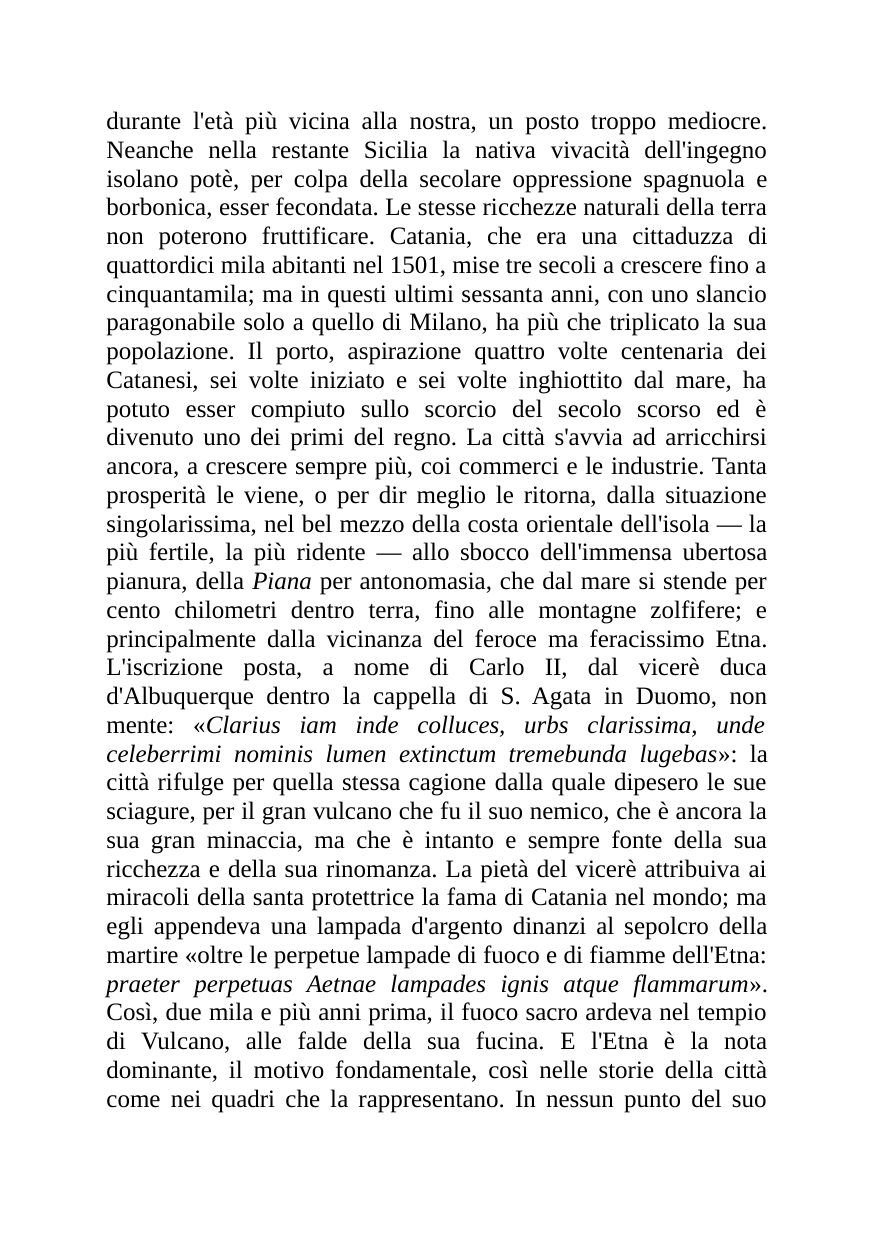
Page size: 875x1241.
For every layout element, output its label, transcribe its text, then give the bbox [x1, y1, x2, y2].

text durante l'età più vicina alla nostra, un posto troppo mediocre. Neanche nella restante Sicilia la nativa vivacità dell'ingegno isolano potè, per colpa della secolare oppressione spagnuola e borbonica, esser fecondata. Le stesse ricchezze naturali della terra non poterono fruttificare. Catania, che era una cittaduzza di quattordici mila abitanti nel 1501, mise tre secoli a crescere fino a cinquantamila; ma in questi ultimi sessanta anni, con uno slancio paragonabile solo a quello di Milano, ha più che triplicato la sua popolazione. Il porto, aspirazione quattro volte centenaria dei Catanesi, sei volte iniziato e sei volte inghiottito dal mare, ha potuto esser compiuto sullo scorcio del secolo scorso ed è divenuto uno dei primi del regno. La città s'avvia ad arricchirsi ancora, a crescere sempre più, coi commerci e le industrie. Tanta prosperità le viene, o per dir meglio le ritorna, dalla situazione singolarissima, nel bel mezzo della costa orientale dell'isola ― la più fertile, la più ridente ― allo sbocco dell'immensa ubertosa pianura, della Piana per antonomasia, che dal mare si stende per cento chilometri dentro terra, fino alle montagne zolfifere; e principalmente dalla vicinanza del feroce ma feracissimo Etna. L'iscrizione posta, a nome di Carlo II, dal vicerè duca d'Albuquerque dentro la cappella di S. Agata in Duomo, non mente: «Clarius iam inde colluces, urbs clarissima, unde celeberrimi nominis lumen extinctum tremebunda lugebas»: la città rifulge per quella stessa cagione dalla quale dipesero le sue sciagure, per il gran vulcano che fu il suo nemico, che è ancora la sua gran minaccia, ma che è intanto e sempre fonte della sua ricchezza e della sua rinomanza. La pietà del vicerè attribuiva ai miracoli della santa protettrice la fama di Catania nel mondo; ma egli appendeva una lampada d'argento dinanzi al sepolcro della martire «oltre le perpetue lampade di fuoco e di fiamme dell'Etna: praeter perpetuas Aetnae lampades ignis atque flammarum». Così, due mila e più anni prima, il fuoco sacro ardeva nel tempio di Vulcano, alle falde della sua fucina. E l'Etna è la nota dominante, il motivo fondamentale, così nelle storie della città come nei quadri che la rappresentano. In nessun punto del suo [106, 106, 768, 1112]
